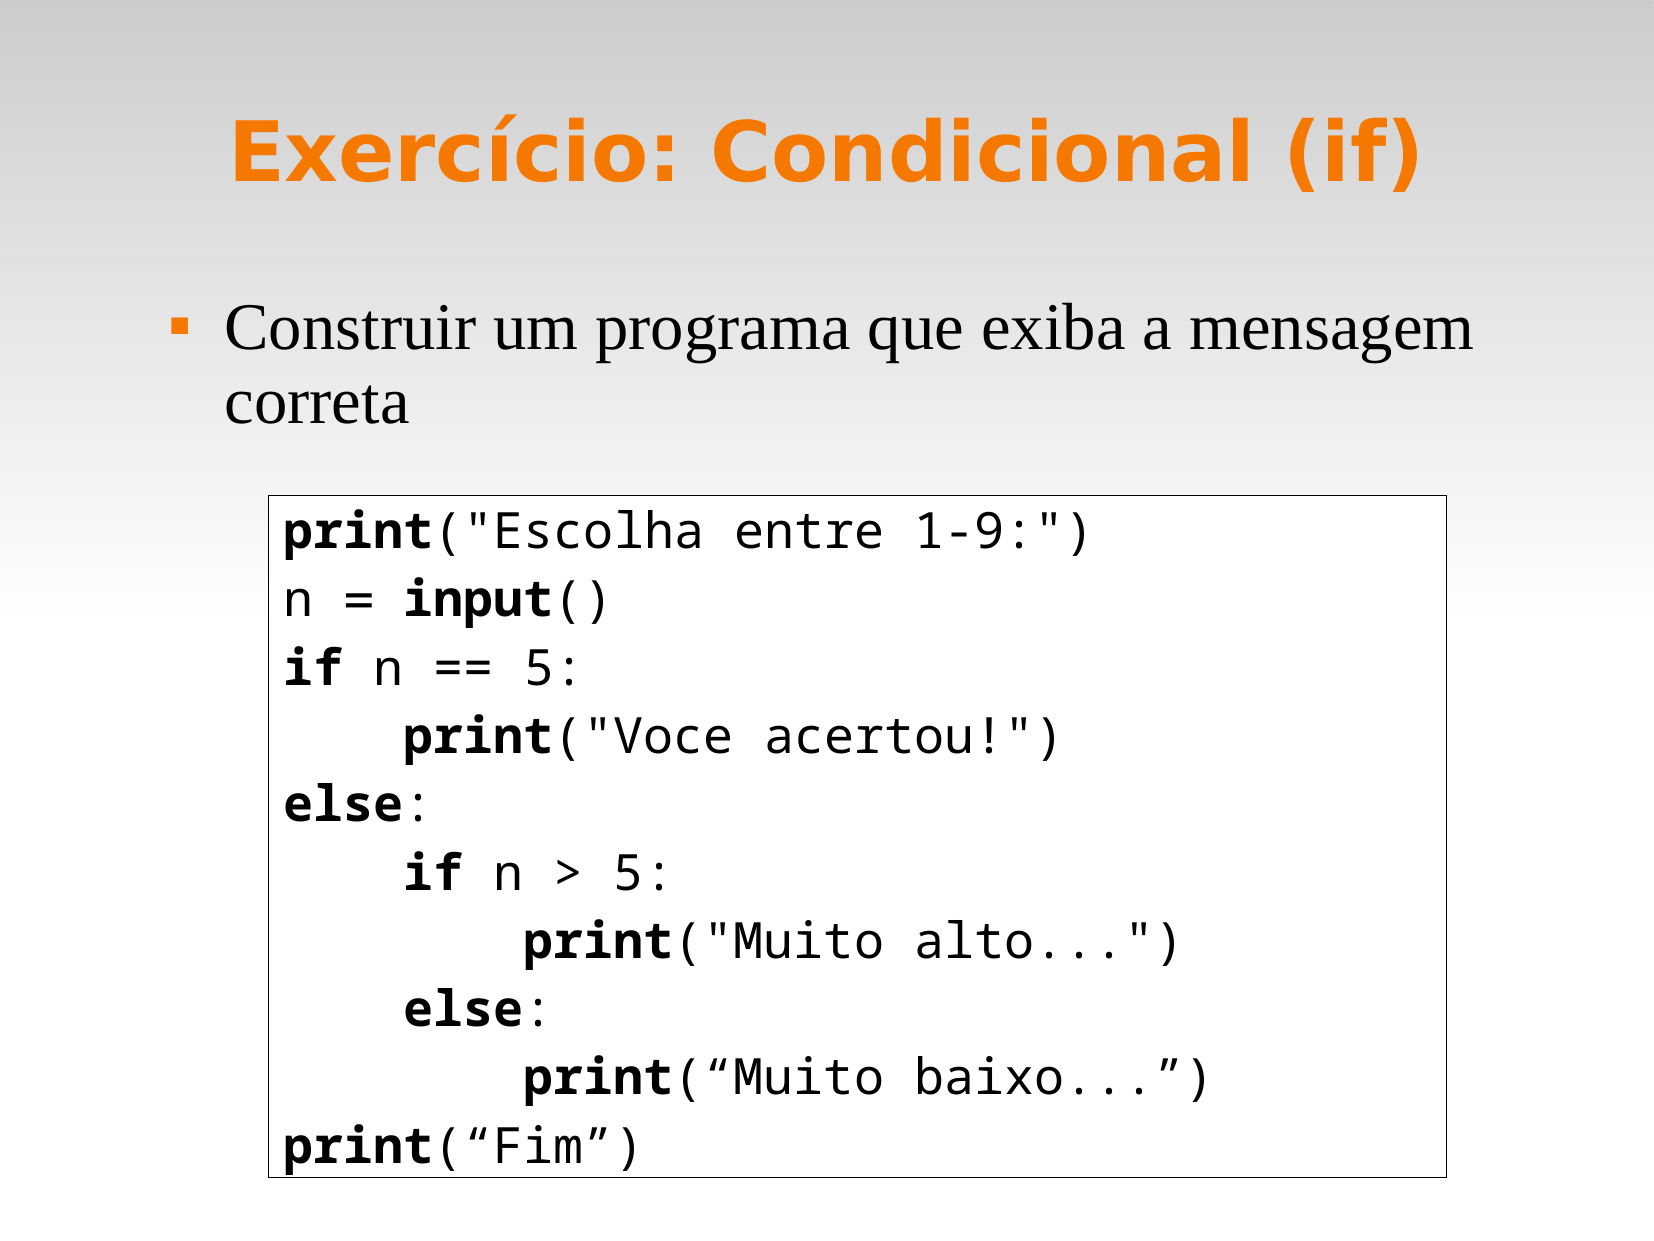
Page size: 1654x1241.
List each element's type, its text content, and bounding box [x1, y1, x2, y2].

list Construir um programa que exiba a mensagem correta [82, 290, 1571, 1109]
title Exercício: Condicional (if) [82, 49, 1571, 257]
text_box print("Escolha entre 1-9:") n = input() if n == 5: print("Voce acertou!") else: if n > 5: print("Muito alto...") else: print(“Muito baixo...”) print(“Fim”) [268, 538, 1447, 1135]
